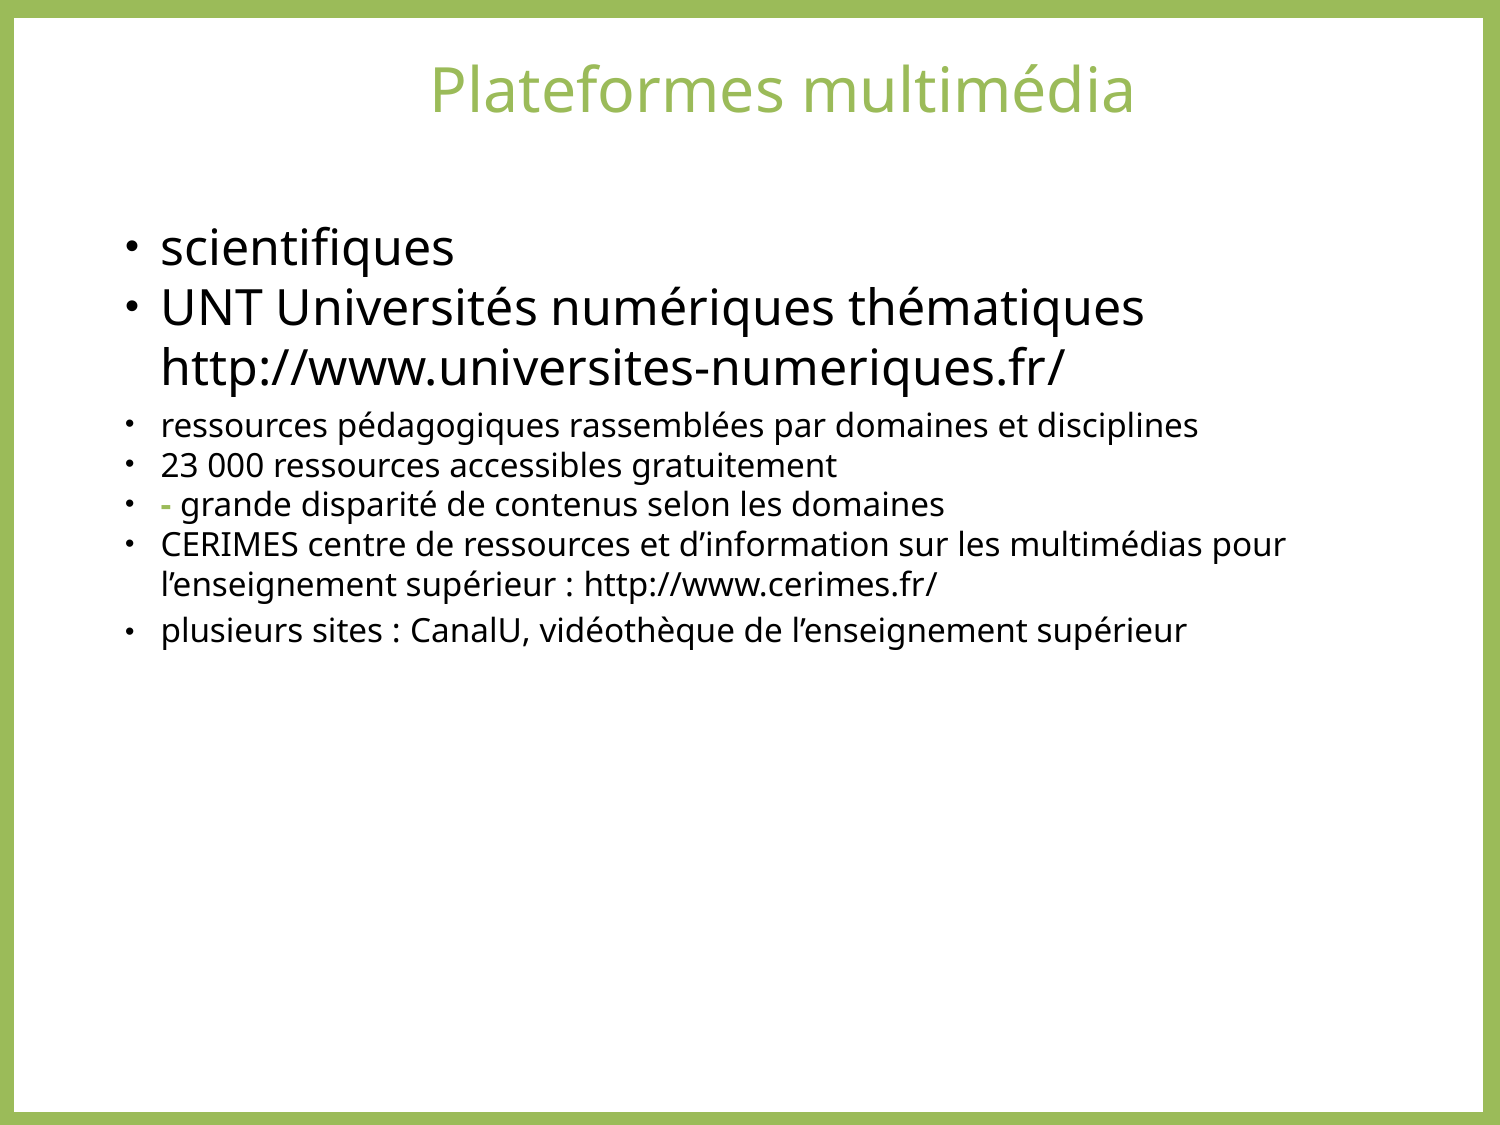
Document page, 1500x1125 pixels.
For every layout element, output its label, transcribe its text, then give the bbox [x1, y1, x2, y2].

text_box Plateformes multimédia [108, 42, 1459, 161]
text_box scientifiques UNT Universités numériques thématiques http://www.universites-numeriques.fr/ ressources pédagogiques rassemblées par domaines et disciplines 23 000 ressources accessibles gratuitement - grande disparité de contenus selon les domaines CERIMES centre de ressources et d’information sur les multimédias pour l’enseignement supérieur : http://www.cerimes.fr/ plusieurs sites : CanalU, vidéothèque de l’enseignement supérieur [75, 208, 1425, 1071]
text_box [0, 2, 1499, 1125]
